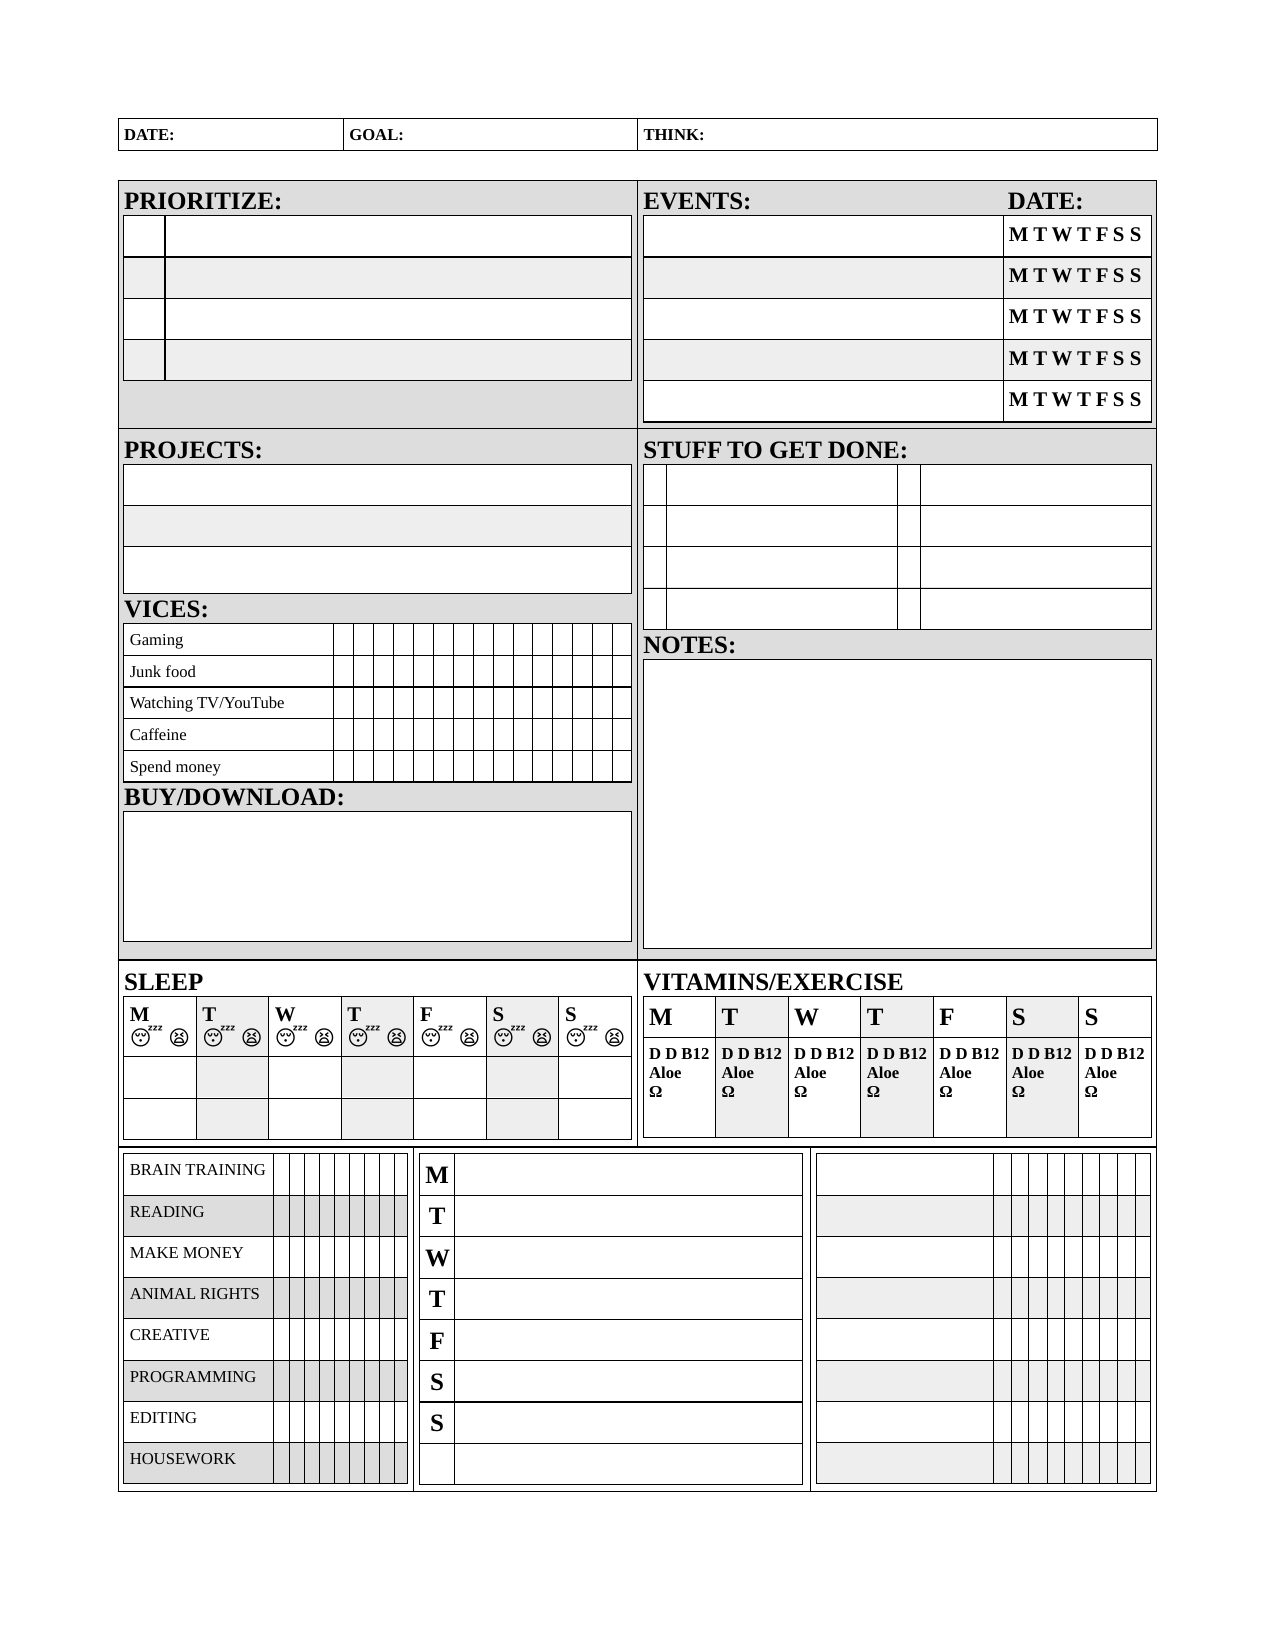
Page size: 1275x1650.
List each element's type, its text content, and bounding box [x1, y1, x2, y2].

table_cell PROGRAMMING [124, 1361, 273, 1401]
table_cell [274, 1196, 289, 1236]
table_cell [1065, 1319, 1082, 1359]
table_cell EDITING [124, 1402, 273, 1442]
table_header EVENTS: DATE: [638, 181, 1156, 428]
table_header [365, 1154, 379, 1194]
table_cell [197, 1057, 268, 1097]
table_cell [487, 1057, 558, 1097]
table_cell [320, 1196, 334, 1236]
table_cell [921, 506, 1151, 546]
table_cell [305, 1196, 319, 1236]
table_cell [350, 1402, 364, 1442]
table_cell [454, 719, 473, 750]
table_cell [394, 751, 413, 781]
table_cell [365, 1443, 379, 1483]
table_cell [593, 656, 612, 686]
table_cell [994, 1361, 1011, 1401]
table_cell [994, 1196, 1011, 1236]
table_header [994, 1154, 1011, 1194]
table_header [644, 216, 1003, 256]
table_cell [514, 751, 532, 781]
table_cell [1118, 1278, 1135, 1318]
table_cell [1012, 1443, 1028, 1483]
table_cell [334, 688, 353, 718]
table_cell [1048, 1278, 1064, 1318]
table_cell [494, 719, 513, 750]
table_cell [365, 1361, 379, 1401]
table_header F😴 😫 [414, 997, 486, 1056]
table_cell [514, 719, 532, 750]
table_cell [1118, 1196, 1135, 1236]
table_cell [474, 656, 493, 686]
table_cell [494, 688, 513, 718]
table_cell S [420, 1361, 454, 1401]
table_cell [455, 1403, 802, 1443]
table_cell [335, 1443, 349, 1483]
table_cell [553, 719, 572, 750]
table_cell [613, 656, 631, 686]
table_cell [365, 1237, 379, 1277]
table_cell [166, 258, 631, 298]
table_cell [1100, 1196, 1117, 1236]
table_cell [320, 1278, 334, 1318]
table_header PRIORITIZE: [119, 181, 637, 428]
table_cell [644, 258, 1003, 298]
table_cell [817, 1402, 993, 1442]
table_header [533, 624, 552, 655]
table_cell [1118, 1443, 1135, 1483]
table_cell [335, 1319, 349, 1359]
table_cell [350, 1361, 364, 1401]
table_cell [305, 1402, 319, 1442]
table_cell [994, 1237, 1011, 1277]
table_header [354, 624, 373, 655]
table_header [454, 624, 473, 655]
table_cell [1083, 1443, 1099, 1483]
table_cell READING [124, 1196, 273, 1236]
table_header BRAIN TRAINING [124, 1154, 273, 1194]
table_cell [414, 688, 433, 718]
table_header S [1007, 997, 1078, 1037]
table_cell [455, 1196, 802, 1236]
table_cell [1136, 1278, 1150, 1318]
table_cell [1136, 1443, 1150, 1483]
table_cell [593, 688, 612, 718]
table_cell [290, 1319, 304, 1359]
table_cell STUFF TO GET DONE: NOTES: [638, 429, 1156, 959]
table_cell D D B12 Aloe Ω 👟 [644, 1038, 715, 1137]
table_cell [553, 751, 572, 781]
table_cell [374, 751, 393, 781]
table_header [644, 660, 1151, 948]
table_cell [335, 1402, 349, 1442]
table_header [1012, 1154, 1028, 1194]
table_cell [354, 719, 373, 750]
table_cell [898, 589, 920, 629]
table_cell [395, 1319, 407, 1359]
table_cell [1012, 1402, 1028, 1442]
table_cell [305, 1278, 319, 1318]
table_cell [593, 719, 612, 750]
table_cell [374, 656, 393, 686]
table_header [1029, 1154, 1047, 1194]
table_cell [434, 656, 453, 686]
table_header [1100, 1154, 1117, 1194]
table_cell [290, 1278, 304, 1318]
table_cell [817, 1361, 993, 1401]
table_header [573, 624, 592, 655]
table_cell [350, 1237, 364, 1277]
table_cell [494, 751, 513, 781]
table_header S😴 😫 [487, 997, 558, 1056]
table_header M [644, 997, 715, 1037]
table_cell [365, 1278, 379, 1318]
table_cell [559, 1057, 631, 1097]
table_cell [1065, 1196, 1082, 1236]
table_cell [1029, 1361, 1047, 1401]
table_cell [434, 719, 453, 750]
table_cell [1048, 1237, 1064, 1277]
table_cell [320, 1443, 334, 1483]
table_cell [414, 1099, 486, 1139]
table_cell [1136, 1237, 1150, 1277]
table_cell [374, 719, 393, 750]
table_header [305, 1154, 319, 1194]
table_cell [414, 751, 433, 781]
table_cell [394, 688, 413, 718]
table_cell [454, 656, 473, 686]
table_cell M T W T F S S [1004, 299, 1151, 339]
table_cell M T W T F S S [1004, 340, 1151, 380]
table_cell [274, 1361, 289, 1401]
table_cell [1029, 1196, 1047, 1236]
table_cell [817, 1237, 993, 1277]
table_cell [1012, 1361, 1028, 1401]
table_header [1118, 1154, 1135, 1194]
table_cell M T W T F S S [1004, 258, 1151, 298]
table_cell [1048, 1319, 1064, 1359]
table_cell [365, 1196, 379, 1236]
table_header [817, 1154, 993, 1194]
table_cell [644, 340, 1003, 380]
table_cell [354, 656, 373, 686]
table_cell [1118, 1319, 1135, 1359]
table_cell [414, 719, 433, 750]
table_cell [1048, 1196, 1064, 1236]
table_cell [380, 1402, 394, 1442]
table_cell [124, 258, 164, 298]
table_cell [455, 1279, 802, 1319]
table_cell [334, 656, 353, 686]
table_cell [1012, 1237, 1028, 1277]
table_cell [817, 1278, 993, 1318]
table_cell [553, 688, 572, 718]
table_cell [1012, 1278, 1028, 1318]
table_header [414, 624, 433, 655]
table_cell [994, 1319, 1011, 1359]
table_header T [716, 997, 788, 1037]
table_cell [487, 1099, 558, 1139]
table_cell T [420, 1279, 454, 1319]
table_cell [320, 1361, 334, 1401]
table_cell [395, 1402, 407, 1442]
table_header [374, 624, 393, 655]
table_cell [350, 1319, 364, 1359]
table_cell [305, 1443, 319, 1483]
table_cell [380, 1196, 394, 1236]
table_cell [290, 1196, 304, 1236]
table_cell [354, 751, 373, 781]
table_header [119, 1148, 413, 1491]
table_cell [613, 751, 631, 781]
table_cell [1100, 1402, 1117, 1442]
table_cell [374, 688, 393, 718]
table_cell [455, 1361, 802, 1401]
table_cell [1029, 1402, 1047, 1442]
table_cell [644, 381, 1003, 421]
table_cell [644, 506, 666, 546]
table_cell [320, 1237, 334, 1277]
table_cell [350, 1196, 364, 1236]
table_header [514, 624, 532, 655]
table_cell [395, 1443, 407, 1483]
table_cell [455, 1237, 802, 1278]
table_cell [644, 299, 1003, 339]
table_cell [320, 1402, 334, 1442]
table_cell CREATIVE [124, 1319, 273, 1359]
table_cell [1118, 1237, 1135, 1277]
table_cell D D B12 Aloe Ω 👟 [716, 1038, 788, 1137]
table_header M T W T F S S [1004, 216, 1151, 256]
table_header [494, 624, 513, 655]
table_cell [1065, 1402, 1082, 1442]
table_header [380, 1154, 394, 1194]
table_header [921, 465, 1151, 505]
table_cell M T W T F S S [1004, 381, 1151, 421]
table_cell S [420, 1403, 454, 1443]
table_cell [667, 506, 897, 546]
table_cell MAKE MONEY [124, 1237, 273, 1277]
table_header [394, 624, 413, 655]
table_cell [305, 1319, 319, 1359]
table_cell [667, 547, 897, 587]
table_header [811, 1148, 1156, 1491]
table_cell [817, 1443, 993, 1483]
table_cell [1083, 1361, 1099, 1401]
table_header M [420, 1154, 454, 1194]
table_header S😴 😫 [559, 997, 631, 1056]
table_cell [380, 1319, 394, 1359]
table_header [613, 624, 631, 655]
table_cell [474, 719, 493, 750]
table_header [274, 1154, 289, 1194]
table_header [1065, 1154, 1082, 1194]
table_cell HOUSEWORK [124, 1443, 273, 1483]
table_cell [290, 1361, 304, 1401]
table_cell [817, 1319, 993, 1359]
table_cell F [420, 1320, 454, 1360]
table_cell [1136, 1196, 1150, 1236]
table_header Gaming [124, 624, 333, 655]
table_cell [380, 1361, 394, 1401]
table_cell [1065, 1278, 1082, 1318]
table_cell [420, 1444, 454, 1484]
table_cell [1136, 1361, 1150, 1401]
table_cell [350, 1278, 364, 1318]
table_cell [124, 299, 164, 339]
table_header [395, 1154, 407, 1194]
table_cell [1100, 1319, 1117, 1359]
table_header [290, 1154, 304, 1194]
table_cell [124, 1057, 196, 1097]
table_cell [644, 589, 666, 629]
table_header [898, 465, 920, 505]
table_header [124, 465, 631, 505]
table_cell [994, 1443, 1011, 1483]
table_cell [994, 1278, 1011, 1318]
table_cell [1083, 1196, 1099, 1236]
table_header [474, 624, 493, 655]
table_cell [514, 656, 532, 686]
table_cell [1029, 1443, 1047, 1483]
table_cell [305, 1361, 319, 1401]
table_cell [613, 688, 631, 718]
table_cell [1029, 1319, 1047, 1359]
table_cell [1012, 1319, 1028, 1359]
table_cell [1118, 1361, 1135, 1401]
table_header [1048, 1154, 1064, 1194]
table_cell [395, 1237, 407, 1277]
table_header [1083, 1154, 1099, 1194]
table_cell [613, 719, 631, 750]
table_cell [1048, 1443, 1064, 1483]
table_cell [1136, 1402, 1150, 1442]
table_cell [124, 506, 631, 546]
table_cell [474, 751, 493, 781]
table_cell D D B12 Aloe Ω 👟 [1007, 1038, 1078, 1137]
table_cell [335, 1237, 349, 1277]
table_cell [274, 1319, 289, 1359]
table_header [124, 216, 164, 256]
table_cell [354, 688, 373, 718]
table_cell [434, 751, 453, 781]
table_cell [593, 751, 612, 781]
table_cell PROJECTS: VICES: BUY/DOWNLOAD: [119, 429, 637, 959]
table_header [320, 1154, 334, 1194]
table_cell [166, 340, 631, 380]
table_cell [1083, 1402, 1099, 1442]
table_cell [1029, 1278, 1047, 1318]
table_header [335, 1154, 349, 1194]
table_cell [921, 589, 1151, 629]
table_cell [1100, 1278, 1117, 1318]
table_cell [269, 1057, 341, 1097]
table_cell [1100, 1361, 1117, 1401]
table_cell [1048, 1361, 1064, 1401]
table_cell [898, 547, 920, 587]
table_cell [395, 1278, 407, 1318]
table_cell [644, 547, 666, 587]
table_cell [1100, 1443, 1117, 1483]
table_cell [1083, 1319, 1099, 1359]
table_cell [817, 1196, 993, 1236]
table_cell [290, 1237, 304, 1277]
table_cell [394, 719, 413, 750]
table_cell D D B12 Aloe Ω 👟 [789, 1038, 860, 1137]
table_cell [454, 688, 473, 718]
table_header GOAL: [344, 119, 637, 150]
table_header T😴 😫 [342, 997, 413, 1056]
table_cell [1136, 1319, 1150, 1359]
table_cell [290, 1402, 304, 1442]
table_header [553, 624, 572, 655]
table_cell [274, 1443, 289, 1483]
table_cell W [420, 1237, 454, 1278]
table_cell ANIMAL RIGHTS [124, 1278, 273, 1318]
table_cell [124, 547, 631, 593]
table_cell D D B12 Aloe Ω 👟 [934, 1038, 1006, 1137]
table_cell [1065, 1361, 1082, 1401]
table_cell Watching TV/YouTube [124, 688, 333, 718]
table_header [593, 624, 612, 655]
table_cell [1083, 1278, 1099, 1318]
table_cell [573, 751, 592, 781]
table_header W [789, 997, 860, 1037]
table_cell [573, 688, 592, 718]
table_cell [269, 1099, 341, 1139]
table_cell [342, 1099, 413, 1139]
table_cell [455, 1444, 802, 1484]
table_cell [394, 656, 413, 686]
table_cell [434, 688, 453, 718]
table_cell [1065, 1237, 1082, 1277]
table_cell [290, 1443, 304, 1483]
table_cell [350, 1443, 364, 1483]
table_cell [320, 1319, 334, 1359]
table_cell [994, 1402, 1011, 1442]
table_cell [305, 1237, 319, 1277]
table_cell [573, 719, 592, 750]
table_cell [342, 1057, 413, 1097]
table_cell [533, 751, 552, 781]
table_header F [934, 997, 1006, 1037]
table_header [1136, 1154, 1150, 1194]
table_cell [514, 688, 532, 718]
table_cell [1118, 1402, 1135, 1442]
table_cell [274, 1237, 289, 1277]
table_header VITAMINS/EXERCISE [638, 961, 1156, 1146]
table_header S [1079, 997, 1151, 1037]
table_cell [335, 1196, 349, 1236]
table_cell [559, 1099, 631, 1139]
table_cell T [420, 1196, 454, 1236]
table_cell [395, 1361, 407, 1401]
table_cell [573, 656, 592, 686]
table_header THINK: [638, 119, 1157, 150]
table_cell [414, 656, 433, 686]
table_cell [335, 1278, 349, 1318]
table_cell [197, 1099, 268, 1139]
table_cell [365, 1319, 379, 1359]
table_cell [667, 589, 897, 629]
table_cell [455, 1320, 802, 1360]
table_header [455, 1154, 802, 1194]
table_cell [533, 656, 552, 686]
table_cell [533, 719, 552, 750]
table_cell D D B12 Aloe Ω 👟 [861, 1038, 933, 1137]
table_header [414, 1148, 810, 1491]
table_header DATE: [119, 119, 343, 150]
table_cell [380, 1278, 394, 1318]
table_cell [334, 751, 353, 781]
table_header SLEEP [119, 961, 637, 1146]
table_header [124, 812, 631, 941]
table_cell [1048, 1402, 1064, 1442]
table_header [434, 624, 453, 655]
table_cell [1012, 1196, 1028, 1236]
table_cell [921, 547, 1151, 587]
table_cell [166, 299, 631, 339]
table_cell Caffeine [124, 719, 333, 750]
table_cell D D B12 Aloe Ω 👟 [1079, 1038, 1151, 1137]
table_cell Spend money [124, 751, 333, 781]
table_cell [334, 719, 353, 750]
table_cell [365, 1402, 379, 1442]
table_cell [414, 1057, 486, 1097]
table_cell [454, 751, 473, 781]
table_cell [335, 1361, 349, 1401]
table_cell [1100, 1237, 1117, 1277]
table_cell [124, 1099, 196, 1139]
table_header T😴 😫 [197, 997, 268, 1056]
table_cell [898, 506, 920, 546]
table_cell [553, 656, 572, 686]
table_header [667, 465, 897, 505]
table_cell [124, 340, 164, 380]
table_header [334, 624, 353, 655]
table_header W😴 😫 [269, 997, 341, 1056]
table_cell [274, 1402, 289, 1442]
table_cell Junk food [124, 656, 333, 686]
table_header T [861, 997, 933, 1037]
table_cell [494, 656, 513, 686]
table_header [644, 465, 666, 505]
table_cell [380, 1237, 394, 1277]
table_header M😴 😫 [124, 997, 196, 1056]
table_cell [1029, 1237, 1047, 1277]
table_cell [533, 688, 552, 718]
table_cell [474, 688, 493, 718]
table_header [350, 1154, 364, 1194]
table_header [166, 216, 631, 256]
table_cell [395, 1196, 407, 1236]
table_cell [380, 1443, 394, 1483]
table_cell [1083, 1237, 1099, 1277]
table_cell [274, 1278, 289, 1318]
table_cell [1065, 1443, 1082, 1483]
